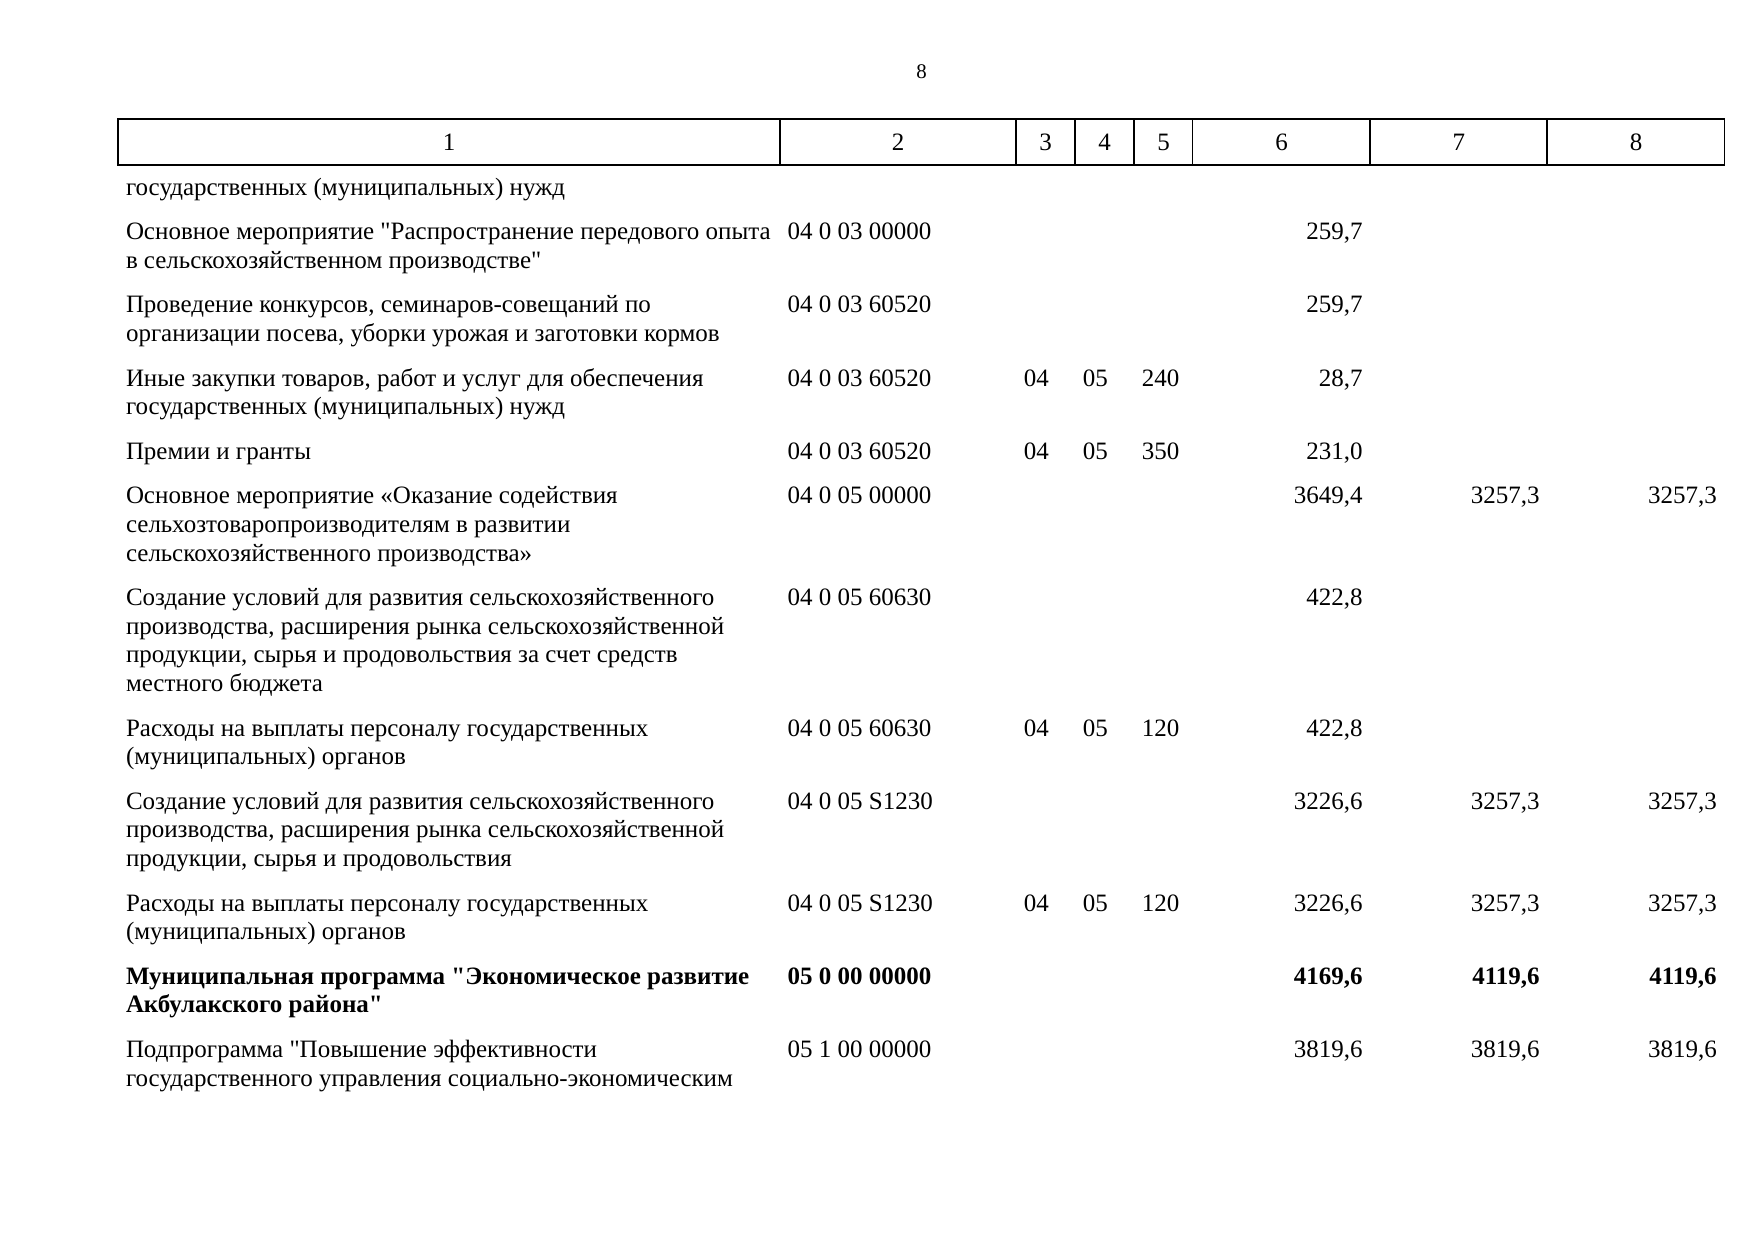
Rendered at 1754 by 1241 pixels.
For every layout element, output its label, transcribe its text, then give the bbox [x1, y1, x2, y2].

table_cell 120 [1134, 705, 1193, 778]
table_cell 28,7 [1193, 355, 1370, 428]
table_cell [1075, 1026, 1134, 1099]
table_cell 259,7 [1193, 282, 1370, 355]
table_cell [1134, 778, 1193, 880]
table_header 5 [1142, 128, 1185, 156]
table_cell [1547, 166, 1724, 208]
table_cell Премии и гранты [118, 428, 780, 472]
table_cell [1547, 705, 1724, 778]
table_cell [1134, 209, 1193, 282]
table_cell [1075, 574, 1134, 705]
table_cell 3257,3 [1370, 778, 1547, 880]
table_cell [1016, 209, 1075, 282]
table_cell [1016, 282, 1075, 355]
table_cell [1075, 953, 1134, 1026]
table_cell [1016, 778, 1075, 880]
table_cell [1370, 209, 1547, 282]
table_cell [1134, 574, 1193, 705]
table_cell 240 [1134, 355, 1193, 428]
table_cell 3819,6 [1370, 1026, 1547, 1099]
table_cell 259,7 [1193, 209, 1370, 282]
table_cell 05 [1075, 355, 1134, 428]
table_header [1371, 120, 1546, 164]
table_cell [1134, 1026, 1193, 1099]
table_header 4 [1083, 128, 1126, 156]
table_cell 4119,6 [1547, 953, 1724, 1026]
table_cell [1016, 472, 1075, 574]
table_cell Муниципальная программа "Экономическое развитие Акбулакского района" [118, 953, 780, 1026]
table_cell 4119,6 [1370, 953, 1547, 1026]
table_cell 05 [1075, 880, 1134, 953]
table_header 8 [1555, 128, 1716, 156]
table_cell Расходы на выплаты персоналу государственных (муниципальных) органов [118, 705, 780, 778]
table_cell Иные закупки товаров, работ и услуг для обеспечения государственных (муниципальных) нужд [118, 355, 780, 428]
table_cell [1370, 166, 1547, 208]
table_cell [1547, 209, 1724, 282]
table_cell Проведение конкурсов, семинаров-совещаний по организации посева, уборки урожая и заготовки кормов [118, 282, 780, 355]
table_cell [1193, 166, 1370, 208]
table_cell [1075, 282, 1134, 355]
table_cell 3819,6 [1547, 1026, 1724, 1099]
table_cell 120 [1134, 880, 1193, 953]
table_header 1 [126, 128, 772, 156]
table_header 2 [788, 128, 1008, 156]
table_cell Создание условий для развития сельскохозяйственного производства, расширения рынка сельскохозяйственной продукции, сырья и продовольствия за счет средств местного бюджета [118, 574, 780, 705]
table_cell [1075, 209, 1134, 282]
table_cell [1016, 953, 1075, 1026]
table_cell Расходы на выплаты персоналу государственных (муниципальных) органов [118, 880, 780, 953]
table_cell [1016, 574, 1075, 705]
table_cell Подпрограмма "Повышение эффективности государственного управления социально-экономическим [118, 1026, 780, 1099]
table_cell [1370, 282, 1547, 355]
table_cell [1016, 1026, 1075, 1099]
table_cell 04 [1016, 428, 1075, 472]
table_cell 3257,3 [1547, 778, 1724, 880]
table_cell 3257,3 [1370, 472, 1547, 574]
table_cell [1547, 282, 1724, 355]
table_cell Основное мероприятие "Распространение передового опыта в сельскохозяйственном производстве" [118, 209, 780, 282]
table_cell [1547, 428, 1724, 472]
table_header [1017, 120, 1074, 164]
table_header [1548, 120, 1724, 164]
table_cell 350 [1134, 428, 1193, 472]
table_cell [780, 166, 1016, 208]
table_cell 04 0 03 60520 [780, 428, 1016, 472]
table_cell 05 1 00 00000 [780, 1026, 1016, 1099]
table_cell 3226,6 [1193, 880, 1370, 953]
table_header [1193, 120, 1369, 164]
table_cell 04 [1016, 355, 1075, 428]
table_cell 04 0 05 00000 [780, 472, 1016, 574]
table_cell [1134, 472, 1193, 574]
table_cell [1016, 166, 1075, 208]
table_cell [1075, 166, 1134, 208]
table_header [119, 120, 779, 164]
table_cell 05 [1075, 428, 1134, 472]
table_cell 04 0 05 60630 [780, 574, 1016, 705]
table_cell 231,0 [1193, 428, 1370, 472]
table_cell 3257,3 [1370, 880, 1547, 953]
table_header 7 [1378, 128, 1539, 156]
table_cell Создание условий для развития сельскохозяйственного производства, расширения рынка сельскохозяйственной продукции, сырья и продовольствия [118, 778, 780, 880]
table_cell 3257,3 [1547, 472, 1724, 574]
table_cell 05 [1075, 705, 1134, 778]
table_cell [1075, 472, 1134, 574]
table_cell Основное мероприятие «Оказание содействия сельхозтоваропроизводителям в развитии сельскохозяйственного производства» [118, 472, 780, 574]
table_cell [1547, 574, 1724, 705]
table_header 3 [1024, 128, 1067, 156]
table_header 6 [1201, 128, 1362, 156]
table_cell 04 0 03 00000 [780, 209, 1016, 282]
table_cell 422,8 [1193, 574, 1370, 705]
table_cell [1134, 166, 1193, 208]
table_cell 04 0 05 S1230 [780, 880, 1016, 953]
table_cell [1370, 428, 1547, 472]
table_header [1135, 120, 1192, 164]
table_cell [1075, 778, 1134, 880]
table_cell [1547, 355, 1724, 428]
table_cell 422,8 [1193, 705, 1370, 778]
table_cell 3226,6 [1193, 778, 1370, 880]
table_cell 4169,6 [1193, 953, 1370, 1026]
table_cell 04 0 03 60520 [780, 355, 1016, 428]
table_header [1076, 120, 1133, 164]
table_cell государственных (муниципальных) нужд [118, 166, 780, 208]
table_cell 3819,6 [1193, 1026, 1370, 1099]
table_cell 04 [1016, 705, 1075, 778]
table_cell [1370, 705, 1547, 778]
table_cell [1134, 953, 1193, 1026]
table_header [781, 120, 1015, 164]
table_cell 04 0 05 S1230 [780, 778, 1016, 880]
table_cell 04 0 05 60630 [780, 705, 1016, 778]
table_cell 04 0 03 60520 [780, 282, 1016, 355]
table_cell 3257,3 [1547, 880, 1724, 953]
table_cell 3649,4 [1193, 472, 1370, 574]
table_cell [1134, 282, 1193, 355]
table_cell 04 [1016, 880, 1075, 953]
table_cell [1370, 355, 1547, 428]
table_cell [1370, 574, 1547, 705]
table_cell 05 0 00 00000 [780, 953, 1016, 1026]
